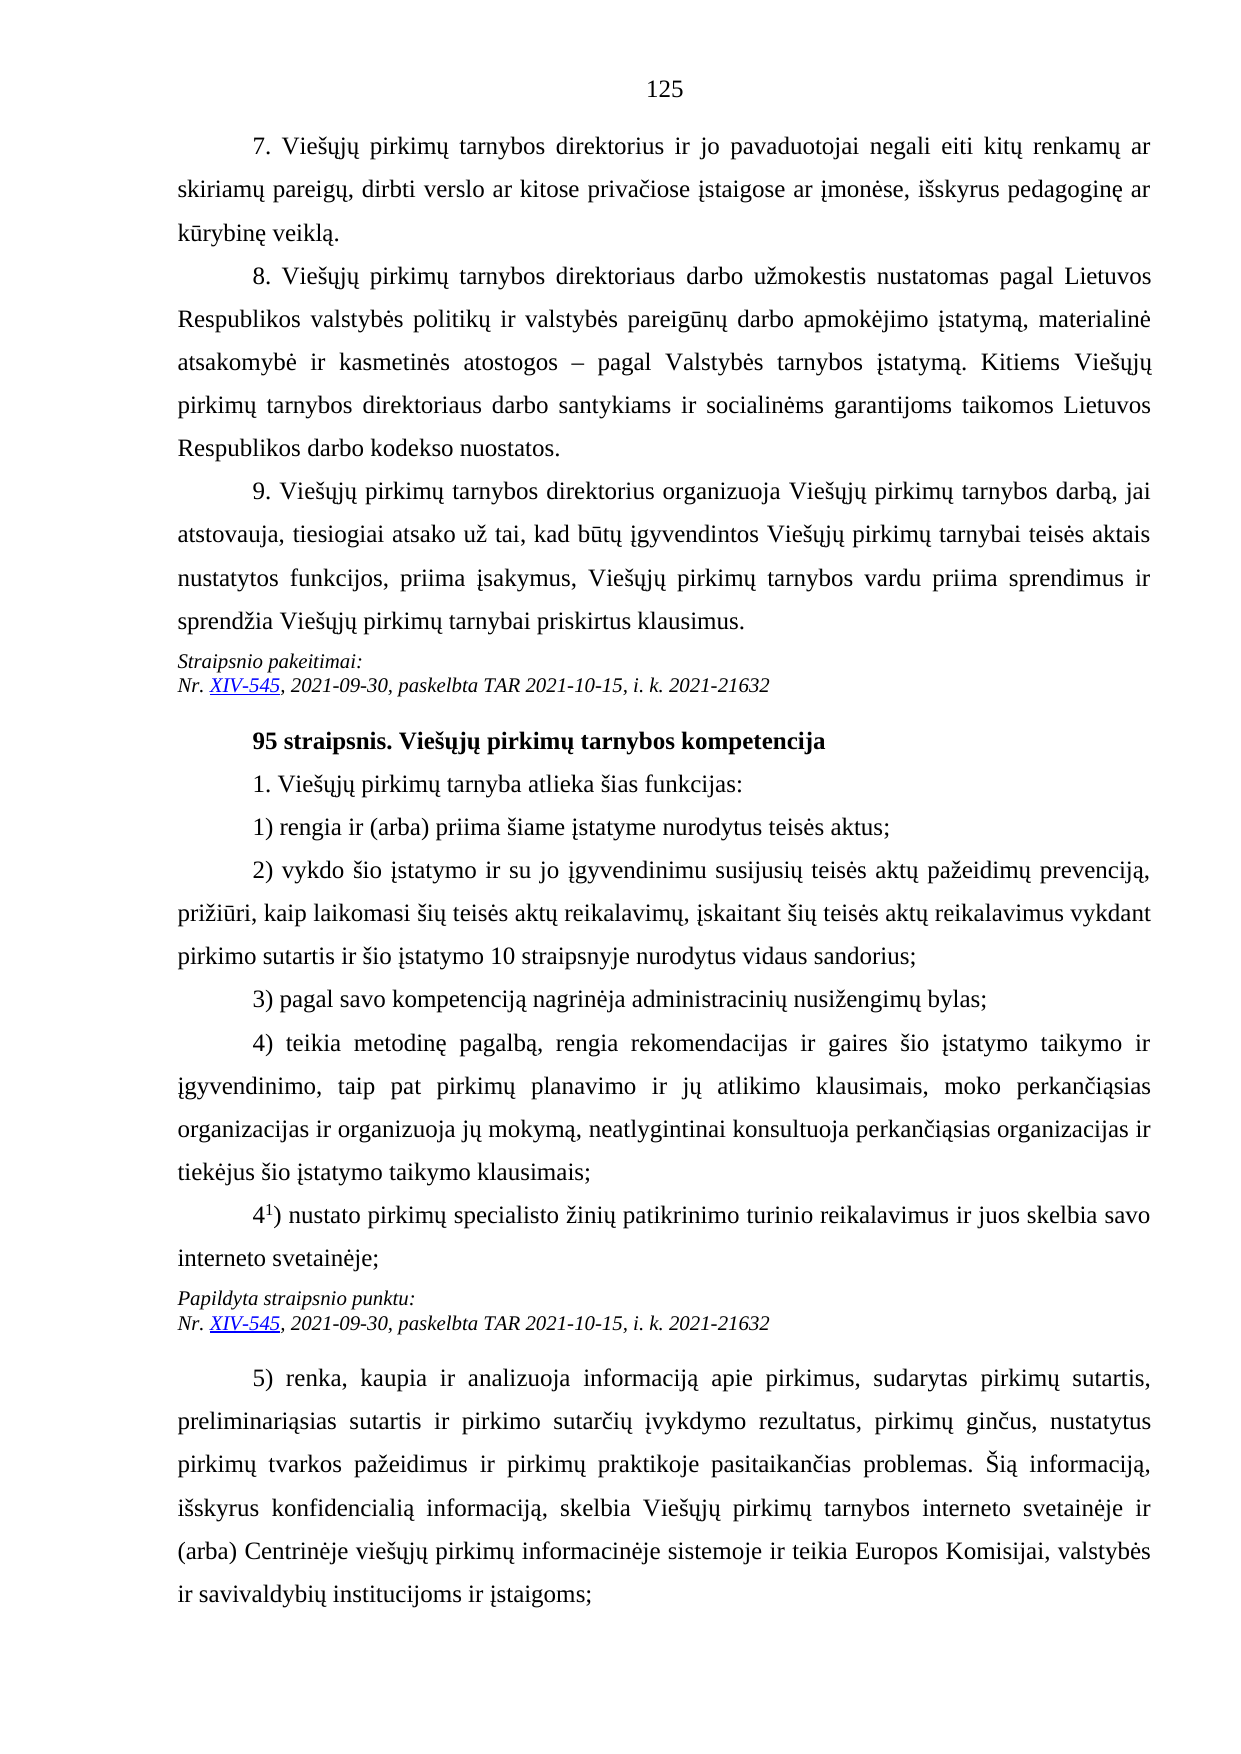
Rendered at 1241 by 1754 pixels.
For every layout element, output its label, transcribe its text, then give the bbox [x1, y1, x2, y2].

text Nr. XIV-545, 2021-09-30, paskelbta TAR 2021-10-15, i. k. 2021-21632 [177, 673, 1152, 697]
text 8. Viešųjų pirkimų tarnybos direktoriaus darbo užmokestis nustatomas pagal Lietuvos Respublikos valstybės politikų ir valstybės pareigūnų darbo apmokėjimo įstatymą, materialinė atsakomybė ir kasmetinės atostogos – pagal Valstybės tarnybos įstatymą. Kitiems Viešųjų pirkimų tarnybos direktoriaus darbo santykiams ir socialinėms garantijoms taikomos Lietuvos Respublikos darbo kodekso nuostatos. [177, 261, 1152, 462]
text 4) teikia metodinę pagalbą, rengia rekomendacijas ir gaires šio įstatymo taikymo ir įgyvendinimo, taip pat pirkimų planavimo ir jų atlikimo klausimais, moko perkančiąsias organizacijas ir organizuoja jų mokymą, neatlygintinai konsultuoja perkančiąsias organizacijas ir tiekėjus šio įstatymo taikymo klausimais; [177, 1028, 1152, 1186]
text 7. Viešųjų pirkimų tarnybos direktorius ir jo pavaduotojai negali eiti kitų renkamų ar skiriamų pareigų, dirbti verslo ar kitose privačiose įstaigose ar įmonėse, išskyrus pedagoginę ar kūrybinę veiklą. [177, 131, 1152, 246]
text 2) vykdo šio įstatymo ir su jo įgyvendinimu susijusių teisės aktų pažeidimų prevenciją, prižiūri, kaip laikomasi šių teisės aktų reikalavimų, įskaitant šių teisės aktų reikalavimus vykdant pirkimo sutartis ir šio įstatymo 10 straipsnyje nurodytus vidaus sandorius; [177, 855, 1152, 970]
text 95 straipsnis. Viešųjų pirkimų tarnybos kompetencija [177, 726, 1152, 754]
text 3) pagal savo kompetenciją nagrinėja administracinių nusižengimų bylas; [177, 984, 1152, 1013]
text 1. Viešųjų pirkimų tarnyba atlieka šias funkcijas: [177, 769, 1152, 798]
text Papildyta straipsnio punktu: [177, 1286, 1152, 1310]
text Straipsnio pakeitimai: [177, 649, 1152, 673]
text 1) rengia ir (arba) priima šiame įstatyme nurodytus teisės aktus; [177, 812, 1152, 841]
text 9. Viešųjų pirkimų tarnybos direktorius organizuoja Viešųjų pirkimų tarnybos darbą, jai atstovauja, tiesiogiai atsako už tai, kad būtų įgyvendintos Viešųjų pirkimų tarnybai teisės aktais nustatytos funkcijos, priima įsakymus, Viešųjų pirkimų tarnybos vardu priima sprendimus ir sprendžia Viešųjų pirkimų tarnybai priskirtus klausimus. [177, 476, 1152, 634]
text 41) nustato pirkimų specialisto žinių patikrinimo turinio reikalavimus ir juos skelbia savo interneto svetainėje; [177, 1200, 1152, 1272]
text Nr. XIV-545, 2021-09-30, paskelbta TAR 2021-10-15, i. k. 2021-21632 [177, 1310, 1152, 1334]
text 5) renka, kaupia ir analizuoja informaciją apie pirkimus, sudarytas pirkimų sutartis, preliminariąsias sutartis ir pirkimo sutarčių įvykdymo rezultatus, pirkimų ginčus, nustatytus pirkimų tvarkos pažeidimus ir pirkimų praktikoje pasitaikančias problemas. Šią informaciją, išskyrus konfidencialią informaciją, skelbia Viešųjų pirkimų tarnybos interneto svetainėje ir (arba) Centrinėje viešųjų pirkimų informacinėje sistemoje ir teikia Europos Komisijai, valstybės ir savivaldybių institucijoms ir įstaigoms; [177, 1363, 1152, 1608]
